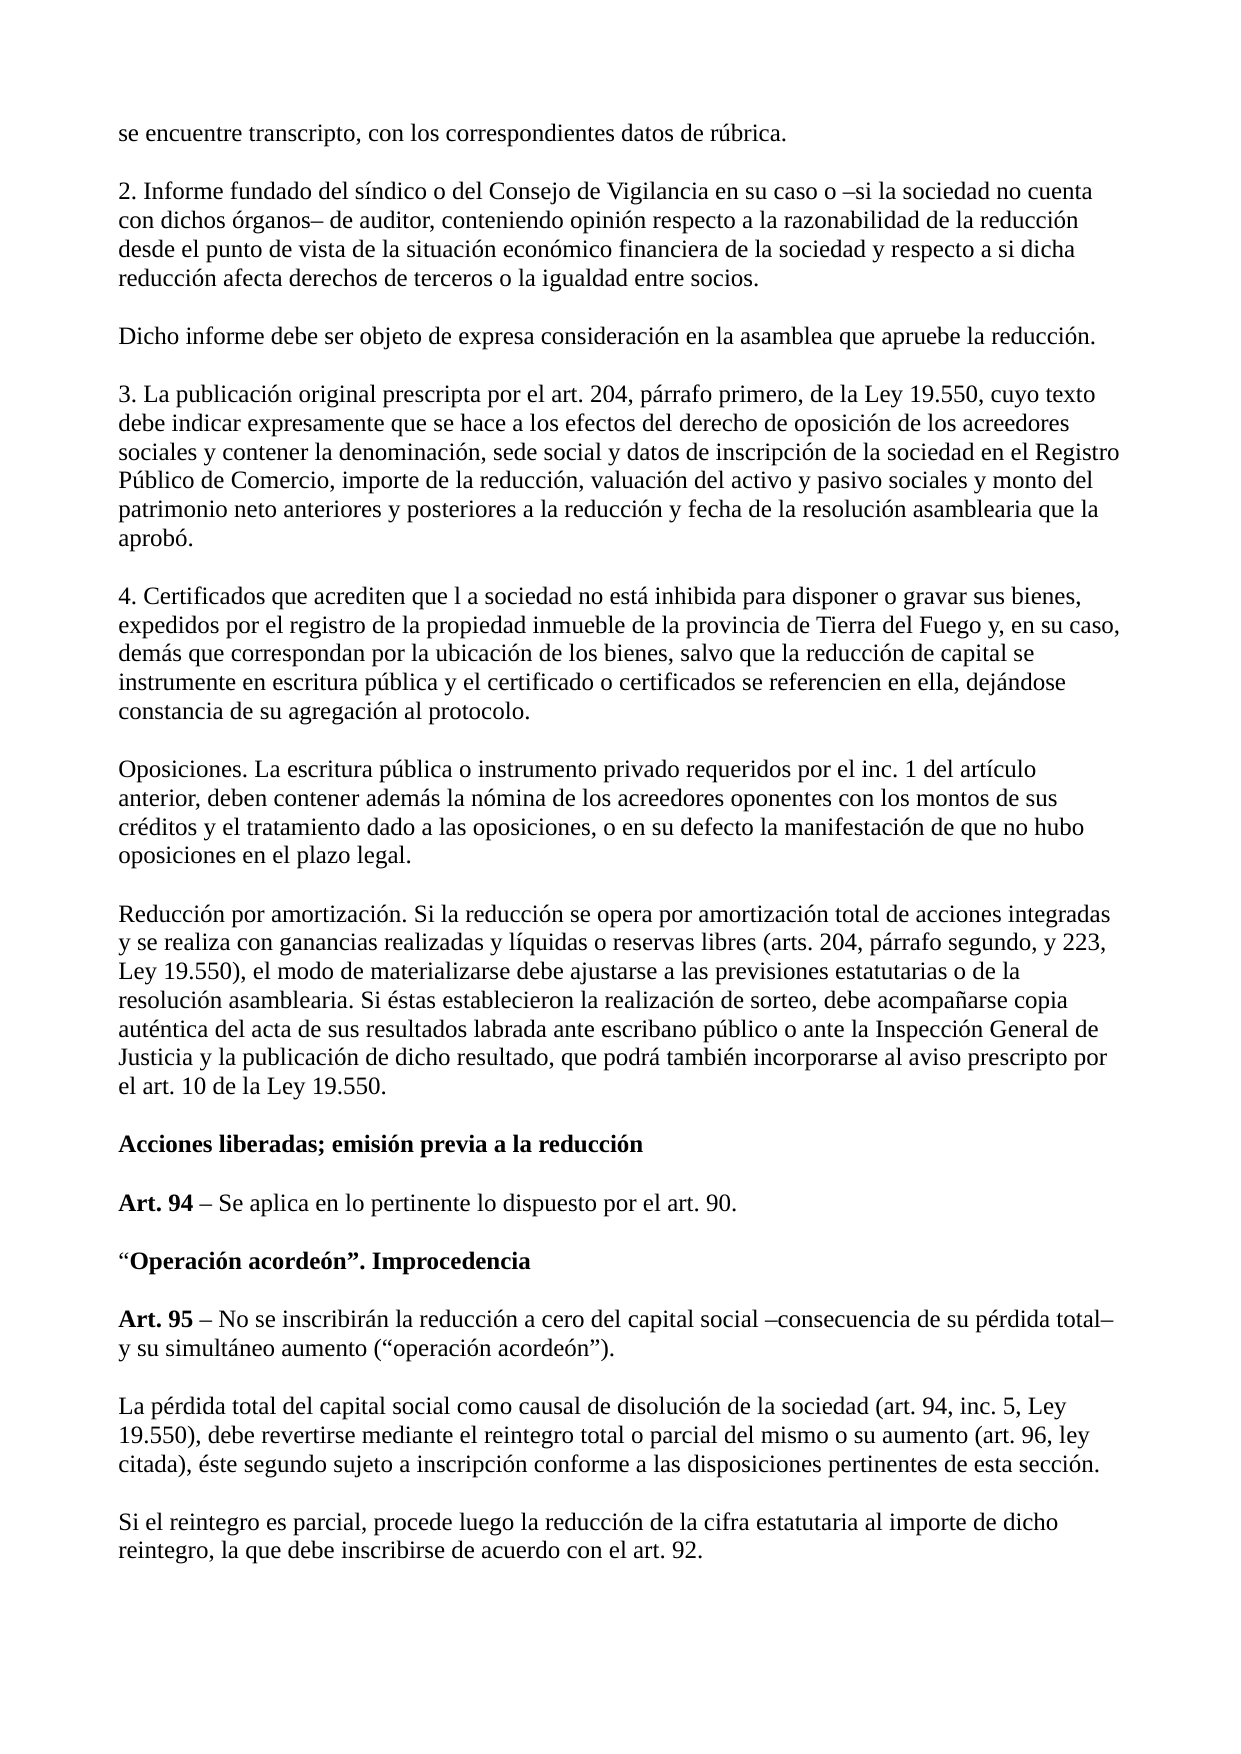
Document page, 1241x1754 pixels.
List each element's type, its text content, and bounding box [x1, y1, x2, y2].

table_header se encuentre transcripto, con los correspondientes datos de rúbrica. 2. Informe fundado del síndico o del Consejo de Vigilancia en su caso o –si la sociedad no cuenta con dichos órganos– de auditor, conteniendo opinión respecto a la razonabilidad de la reducción desde el punto de vista de la situación económico financiera de la sociedad y respecto a si dicha reducción afecta derechos de terceros o la igualdad entre socios. Dicho informe debe ser objeto de expresa consideración en la asamblea que apruebe la reducción. 3. La publicación original prescripta por el art. 204, párrafo primero, de la Ley 19.550, cuyo texto debe indicar expresamente que se hace a los efectos del derecho de oposición de los acreedores sociales y contener la denominación, sede social y datos de inscripción de la sociedad en el Registro Público de Comercio, importe de la reducción, valuación del activo y pasivo sociales y monto del patrimonio neto anteriores y posteriores a la reducción y fecha de la resolución asamblearia que la aprobó. 4. Certificados que acrediten que l a sociedad no está inhibida para disponer o gravar sus bienes, expedidos por el registro de la propiedad inmueble de la provincia de Tierra del Fuego y, en su caso, demás que correspondan por la ubicación de los bienes, salvo que la reducción de capital se instrumente en escritura pública y el certificado o certificados se referencien en ella, dejándose constancia de su agregación al protocolo. Oposiciones. La escritura pública o instrumento privado requeridos por el inc. 1 del artículo anterior, deben contener además la nómina de los acreedores oponentes con los montos de sus créditos y el tratamiento dado a las oposiciones, o en su defecto la manifestación de que no hubo oposiciones en el plazo legal. Reducción por amortización. Si la reducción se opera por amortización total de acciones integradas y se realiza con ganancias realizadas y líquidas o reservas libres (arts. 204, párrafo segundo, y 223, Ley 19.550), el modo de materializarse debe ajustarse a las previsiones estatutarias o de la resolución asamblearia. Si éstas establecieron la realización de sorteo, debe acompañarse copia auténtica del acta de sus resultados labrada ante escribano público o ante la Inspección General de Justicia y la publicación de dicho resultado, que podrá también incorporarse al aviso prescripto por el art. 10 de la Ley 19.550. Acciones liberadas; emisión previa a la reducción Art. 94 – Se aplica en lo pertinente lo dispuesto por el art. 90. “Operación acordeón”. Improcedencia Art. 95 – No se inscribirán la reducción a cero del capital social –consecuencia de su pérdida total– y su simultáneo aumento (“operación acordeón”). La pérdida total del capital social como causal de disolución de la sociedad (art. 94, inc. 5, Ley 19.550), debe revertirse mediante el reintegro total o parcial del mismo o su aumento (art. 96, ley citada), éste segundo sujeto a inscripción conforme a las disposiciones pertinentes de esta sección. Si el reintegro es parcial, procede luego la reducción de la cifra estatutaria al importe de dicho reintegro, la que debe inscribirse de acuerdo con el art. 92. [118, 118, 1122, 1594]
